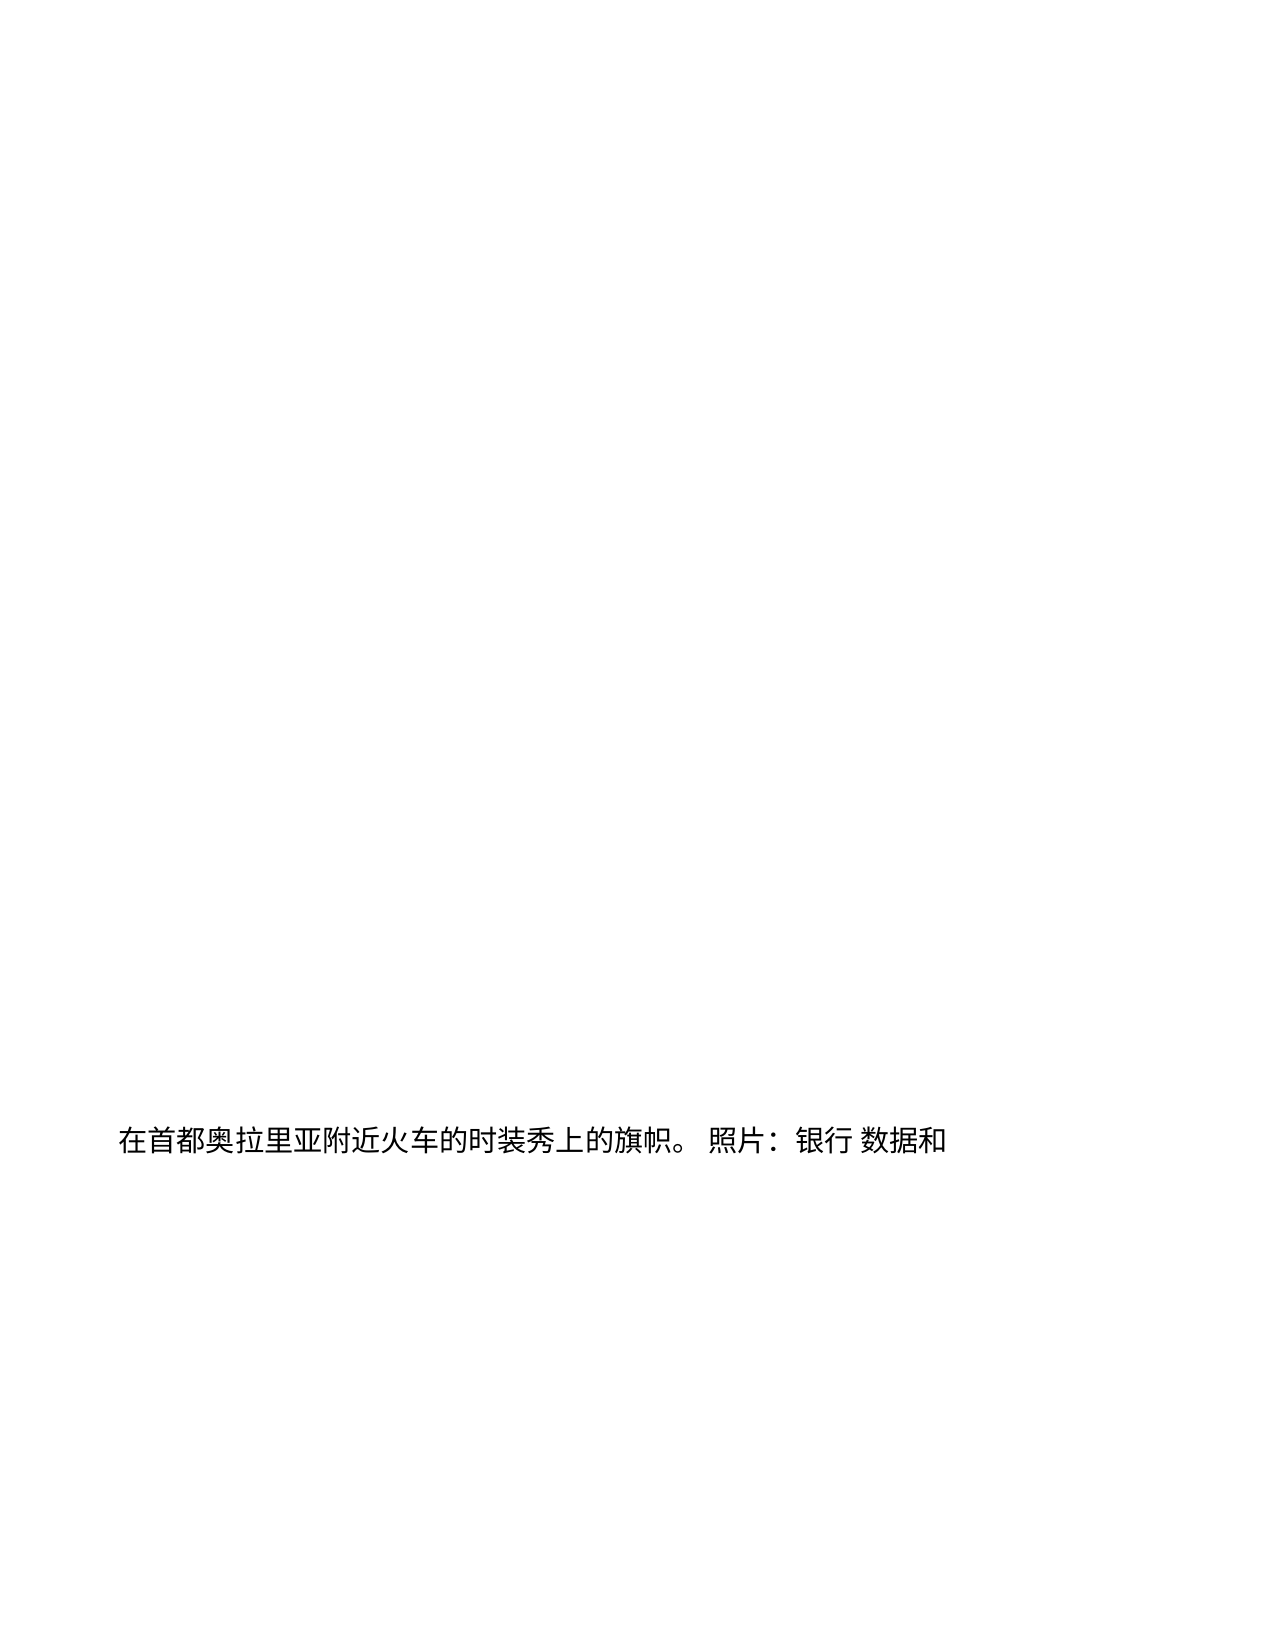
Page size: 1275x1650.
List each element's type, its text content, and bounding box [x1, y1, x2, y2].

text 在首都奥拉里亚附近火车的时装秀上的旗帜。 照片：银行 数据和 [118, 118, 1157, 1160]
